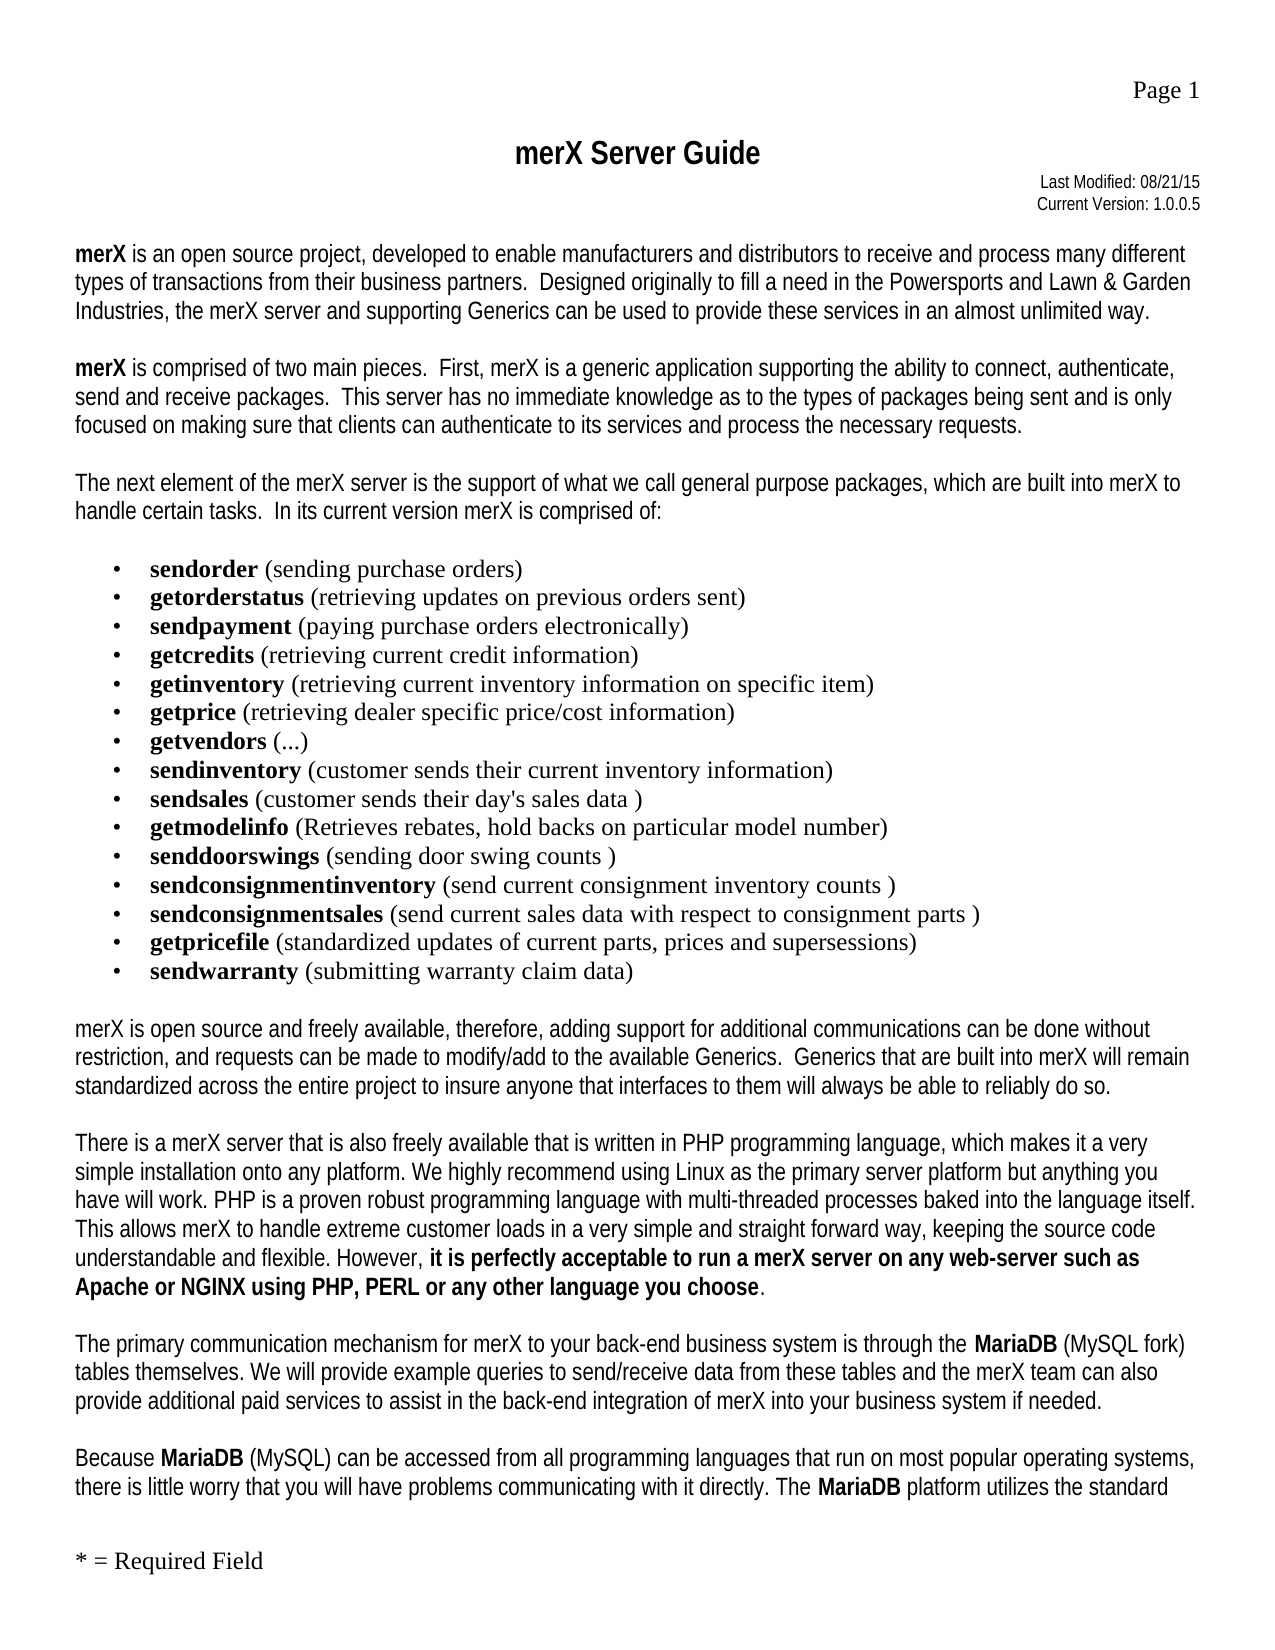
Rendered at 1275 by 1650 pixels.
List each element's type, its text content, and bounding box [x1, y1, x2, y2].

list getprice (retrieving dealer specific price/cost information) [112, 697, 1200, 726]
list getpricefile (standardized updates of current parts, prices and supersessions) [112, 927, 1200, 956]
text merX is open source and freely available, therefore, adding support for additional communications can be done without restriction, and requests can be made to modify/add to the available Generics. Generics that are built into merX will remain standardized across the entire project to insure anyone that interfaces to them will always be able to reliably do so. [75, 1014, 1200, 1099]
text The primary communication mechanism for merX to your back-end business system is through the MariaDB (MySQL fork) tables themselves. We will provide example queries to send/receive data from these tables and the merX team can also provide additional paid services to assist in the back-end integration of merX into your business system if needed. [75, 1329, 1200, 1415]
list getinventory (retrieving current inventory information on specific item) [112, 669, 1200, 697]
text Last Modified: 08/21/15 [75, 171, 1200, 193]
text merX Server Guide [75, 133, 1200, 171]
list getmodelinfo (Retrieves rebates, hold backs on particular model number) [112, 812, 1200, 841]
text Current Version: 1.0.0.5 [75, 193, 1200, 214]
text There is a merX server that is also freely available that is written in PHP programming language, which makes it a very simple installation onto any platform. We highly recommend using Linux as the primary server platform but anything you have will work. PHP is a proven robust programming language with multi-threaded processes baked into the language itself. This allows merX to handle extreme customer loads in a very simple and straight forward way, keeping the source code understandable and flexible. However, it is perfectly acceptable to run a merX server on any web-server such as Apache or NGINX using PHP, PERL or any other language you choose. [75, 1128, 1200, 1300]
list sendinventory (customer sends their current inventory information) [112, 755, 1200, 784]
list senddoorswings (sending door swing counts ) [112, 841, 1200, 870]
text The next element of the merX server is the support of what we call general purpose packages, which are built into merX to handle certain tasks. In its current version merX is comprised of: [75, 468, 1200, 525]
list sendsales (customer sends their day's sales data ) [112, 784, 1200, 812]
text merX is an open source project, developed to enable manufacturers and distributors to receive and process many different types of transactions from their business partners. Designed originally to fill a need in the Powersports and Lawn & Garden Industries, the merX server and supporting Generics can be used to provide these services in an almost unlimited way. [75, 238, 1200, 324]
list getvendors (...) [112, 726, 1200, 755]
text Because MariaDB (MySQL) can be accessed from all programming languages that run on most popular operating systems, there is little worry that you will have problems communicating with it directly. The MariaDB platform utilizes the standard [75, 1443, 1200, 1501]
list sendconsignmentsales (send current sales data with respect to consignment parts ) [112, 899, 1200, 927]
list sendwarranty (submitting warranty claim data) [112, 956, 1200, 985]
list getcredits (retrieving current credit information) [112, 640, 1200, 669]
text merX is comprised of two main pieces. First, merX is a generic application supporting the ability to connect, authenticate, send and receive packages. This server has no immediate knowledge as to the types of packages being sent and is only focused on making sure that clients can authenticate to its services and process the necessary requests. [75, 353, 1200, 439]
list sendorder (sending purchase orders) [112, 554, 1200, 582]
list getorderstatus (retrieving updates on previous orders sent) [112, 582, 1200, 611]
list sendconsignmentinventory (send current consignment inventory counts ) [112, 870, 1200, 899]
list sendpayment (paying purchase orders electronically) [112, 611, 1200, 640]
